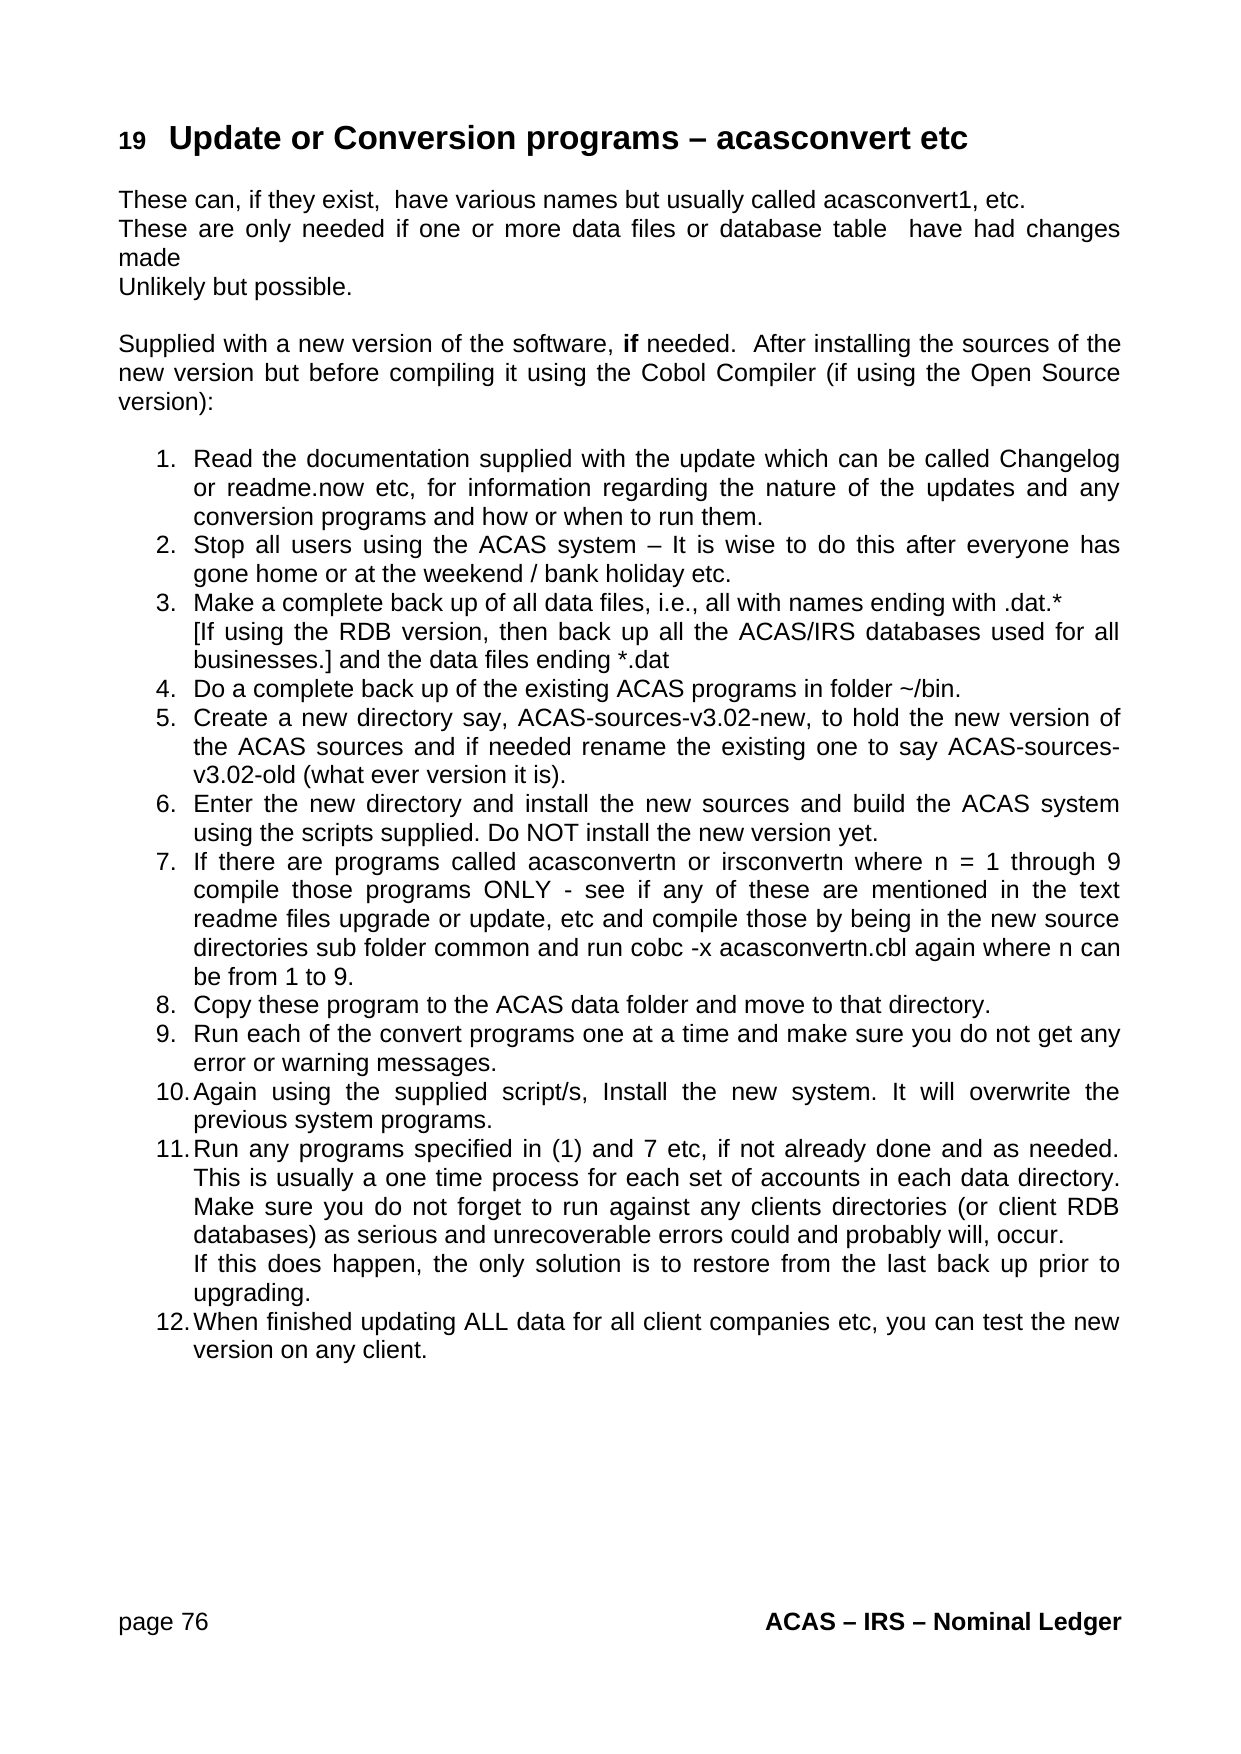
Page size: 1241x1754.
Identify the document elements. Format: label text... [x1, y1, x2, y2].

list Again using the supplied script/s, Install the new system. It will overwrite the previous system programs. [156, 1077, 1122, 1134]
list Do a complete back up of the existing ACAS programs in folder ~/bin. [156, 674, 1122, 703]
text These are only needed if one or more data files or database table have had changes made [118, 214, 1122, 272]
list If there are programs called acasconvertn or irsconvertn where n = 1 through 9 compile those programs ONLY - see if any of these are mentioned in the text readme files upgrade or update, etc and compile those by being in the new source directories sub folder common and run cobc -x acasconvertn.cbl again where n can be from 1 to 9. [156, 847, 1122, 990]
text Unlikely but possible. [118, 272, 1122, 300]
list When finished updating ALL data for all client companies etc, you can test the new version on any client. [156, 1307, 1122, 1364]
list Make a complete back up of all data files, i.e., all with names ending with .dat.* [156, 588, 1122, 617]
list Enter the new directory and install the new sources and build the ACAS system using the scripts supplied. Do NOT install the new version yet. [156, 789, 1122, 847]
text Supplied with a new version of the software, if needed. After installing the sources of the new version but before compiling it using the Cobol Compiler (if using the Open Source version): [118, 329, 1122, 415]
list Read the documentation supplied with the update which can be called Changelog or readme.now etc, for information regarding the nature of the updates and any conversion programs and how or when to run them. [156, 444, 1122, 530]
list If this does happen, the only solution is to restore from the last back up prior to upgrading. [156, 1249, 1122, 1307]
subtitle Update or Conversion programs – acasconvert etc [118, 118, 1122, 157]
list Stop all users using the ACAS system – It is wise to do this after everyone has gone home or at the weekend / bank holiday etc. [156, 530, 1122, 588]
list Run any programs specified in (1) and 7 etc, if not already done and as needed. This is usually a one time process for each set of accounts in each data directory. Make sure you do not forget to run against any clients directories (or client RDB databases) as serious and unrecoverable errors could and probably will, occur. [156, 1134, 1122, 1249]
text These can, if they exist, have various names but usually called acasconvert1, etc. [118, 185, 1122, 214]
list Run each of the convert programs one at a time and make sure you do not get any error or warning messages. [156, 1019, 1122, 1077]
list Copy these program to the ACAS data folder and move to that directory. [156, 990, 1122, 1019]
list [If using the RDB version, then back up all the ACAS/IRS databases used for all businesses.] and the data files ending *.dat [156, 617, 1122, 674]
list Create a new directory say, ACAS-sources-v3.02-new, to hold the new version of the ACAS sources and if needed rename the existing one to say ACAS-sources-v3.02-old (what ever version it is). [156, 703, 1122, 789]
